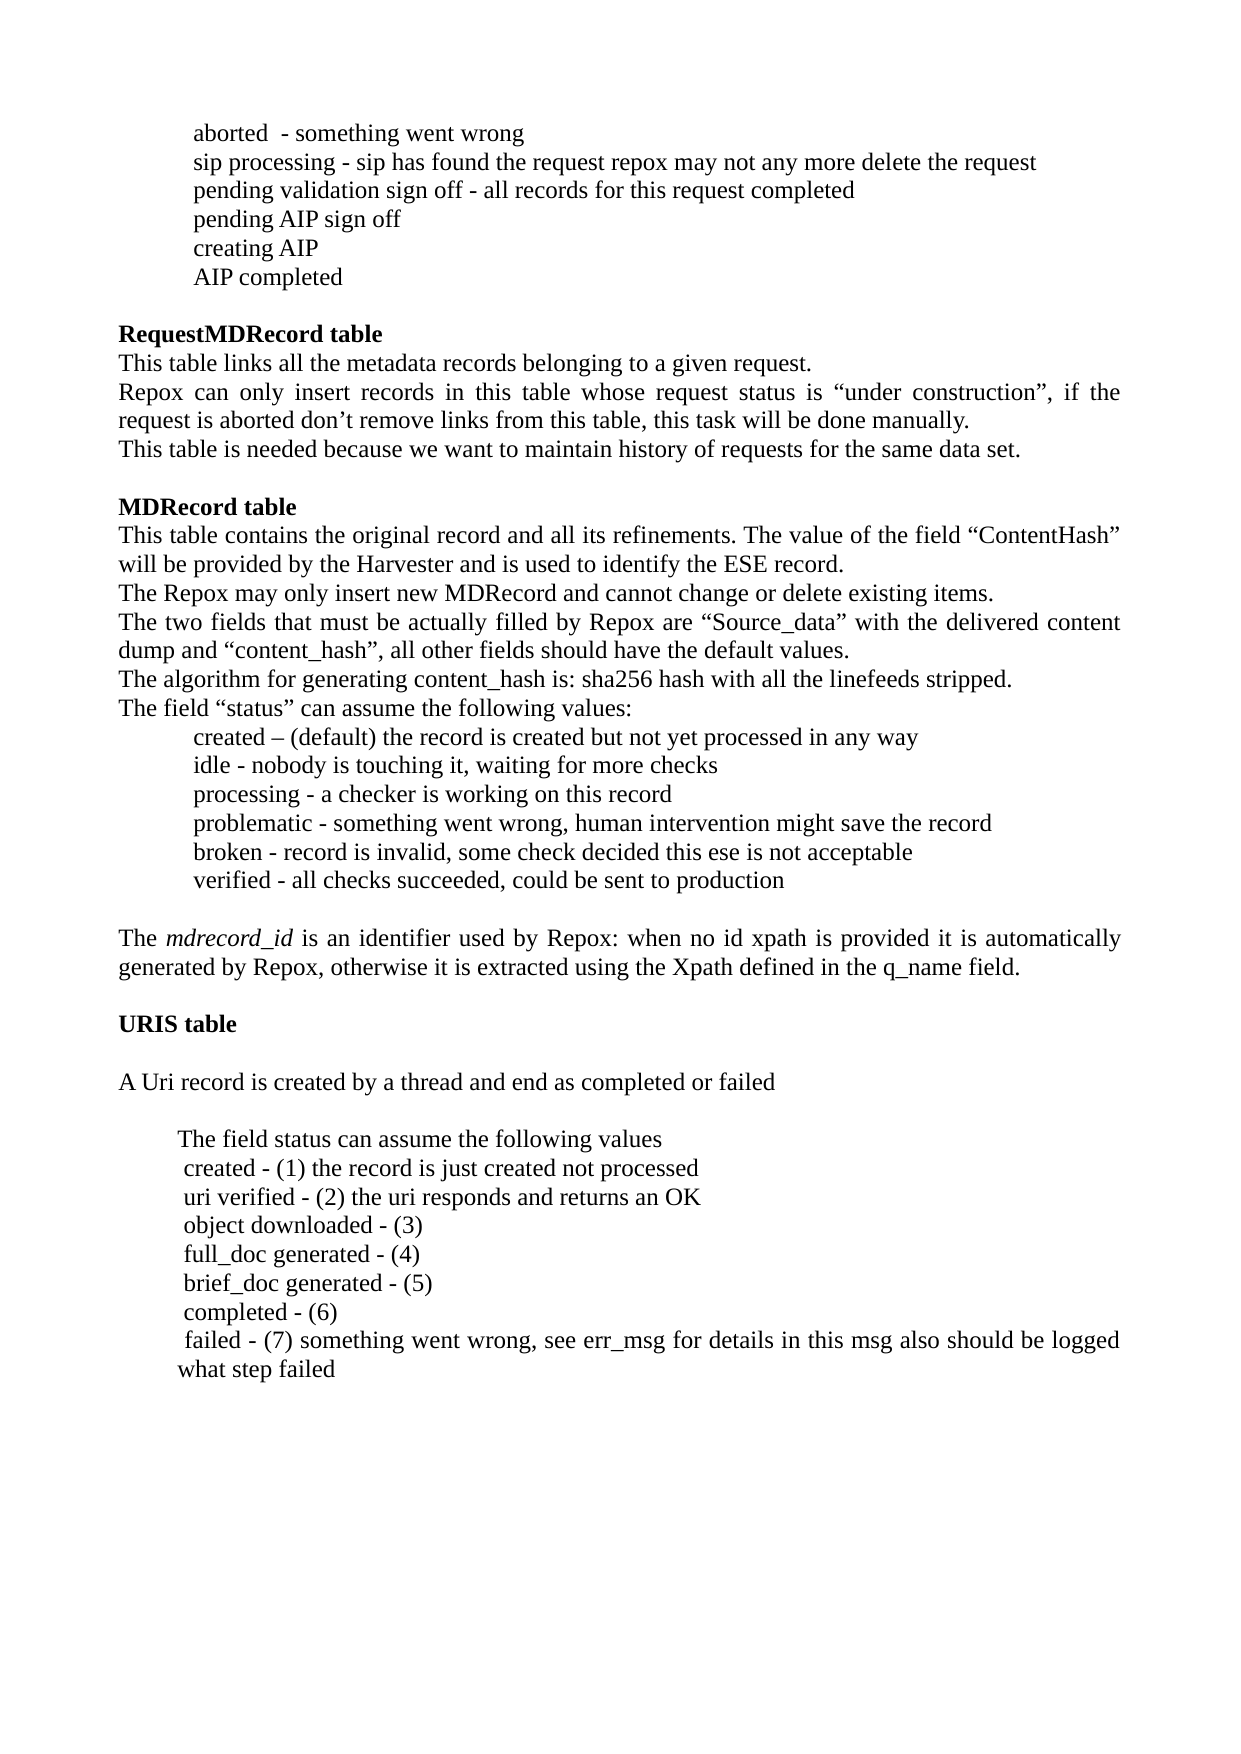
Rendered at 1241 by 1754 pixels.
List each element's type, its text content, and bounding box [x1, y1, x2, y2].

text problematic - something went wrong, human intervention might save the record [193, 808, 1122, 837]
text brief_doc generated - (5) [177, 1268, 1122, 1297]
text Repox can only insert records in this table whose request status is “under construction”, if the request is aborted don’t remove links from this table, this task will be done manually. [118, 377, 1122, 434]
text RequestMDRecord table [118, 319, 1122, 348]
text uri verified - (2) the uri responds and returns an OK [177, 1182, 1122, 1211]
text MDRecord table [118, 492, 1122, 521]
text The algorithm for generating content_hash is: sha256 hash with all the linefeeds stripped. [118, 664, 1122, 693]
text This table is needed because we want to maintain history of requests for the same data set. [118, 434, 1122, 463]
text verified - all checks succeeded, could be sent to production [193, 866, 1122, 894]
text pending validation sign off - all records for this request completed [193, 176, 1122, 204]
text The field “status” can assume the following values: [118, 693, 1122, 722]
text The mdrecord_id is an identifier used by Repox: when no id xpath is provided it is automatically generated by Repox, otherwise it is extracted using the Xpath defined in the q_name field. [118, 923, 1122, 981]
text failed - (7) something went wrong, see err_msg for details in this msg also should be logged what step failed [177, 1326, 1122, 1383]
text processing - a checker is working on this record [193, 779, 1122, 808]
text creating AIP [118, 233, 1122, 262]
text object downloaded - (3) [177, 1211, 1122, 1239]
text sip processing - sip has found the request repox may not any more delete the request [193, 147, 1122, 176]
text AIP completed [193, 262, 1122, 291]
text This table contains the original record and all its refinements. The value of the field “ContentHash” will be provided by the Harvester and is used to identify the ESE record. [118, 521, 1122, 578]
text completed - (6) [177, 1297, 1122, 1326]
text URIS table [118, 1009, 1122, 1038]
text pending AIP sign off [193, 204, 1122, 233]
text idle - nobody is touching it, waiting for more checks [193, 751, 1122, 779]
text created – (default) the record is created but not yet processed in any way [193, 722, 1122, 751]
text The Repox may only insert new MDRecord and cannot change or delete existing items. [118, 578, 1122, 607]
text A Uri record is created by a thread and end as completed or failed [118, 1067, 1122, 1096]
text aborted - something went wrong [193, 118, 1122, 147]
text The field status can assume the following values [177, 1124, 1122, 1153]
text broken - record is invalid, some check decided this ese is not acceptable [193, 837, 1122, 866]
text created - (1) the record is just created not processed [177, 1153, 1122, 1182]
text The two fields that must be actually filled by Repox are “Source_data” with the delivered content dump and “content_hash”, all other fields should have the default values. [118, 607, 1122, 664]
text full_doc generated - (4) [177, 1239, 1122, 1268]
text This table links all the metadata records belonging to a given request. [118, 348, 1122, 377]
